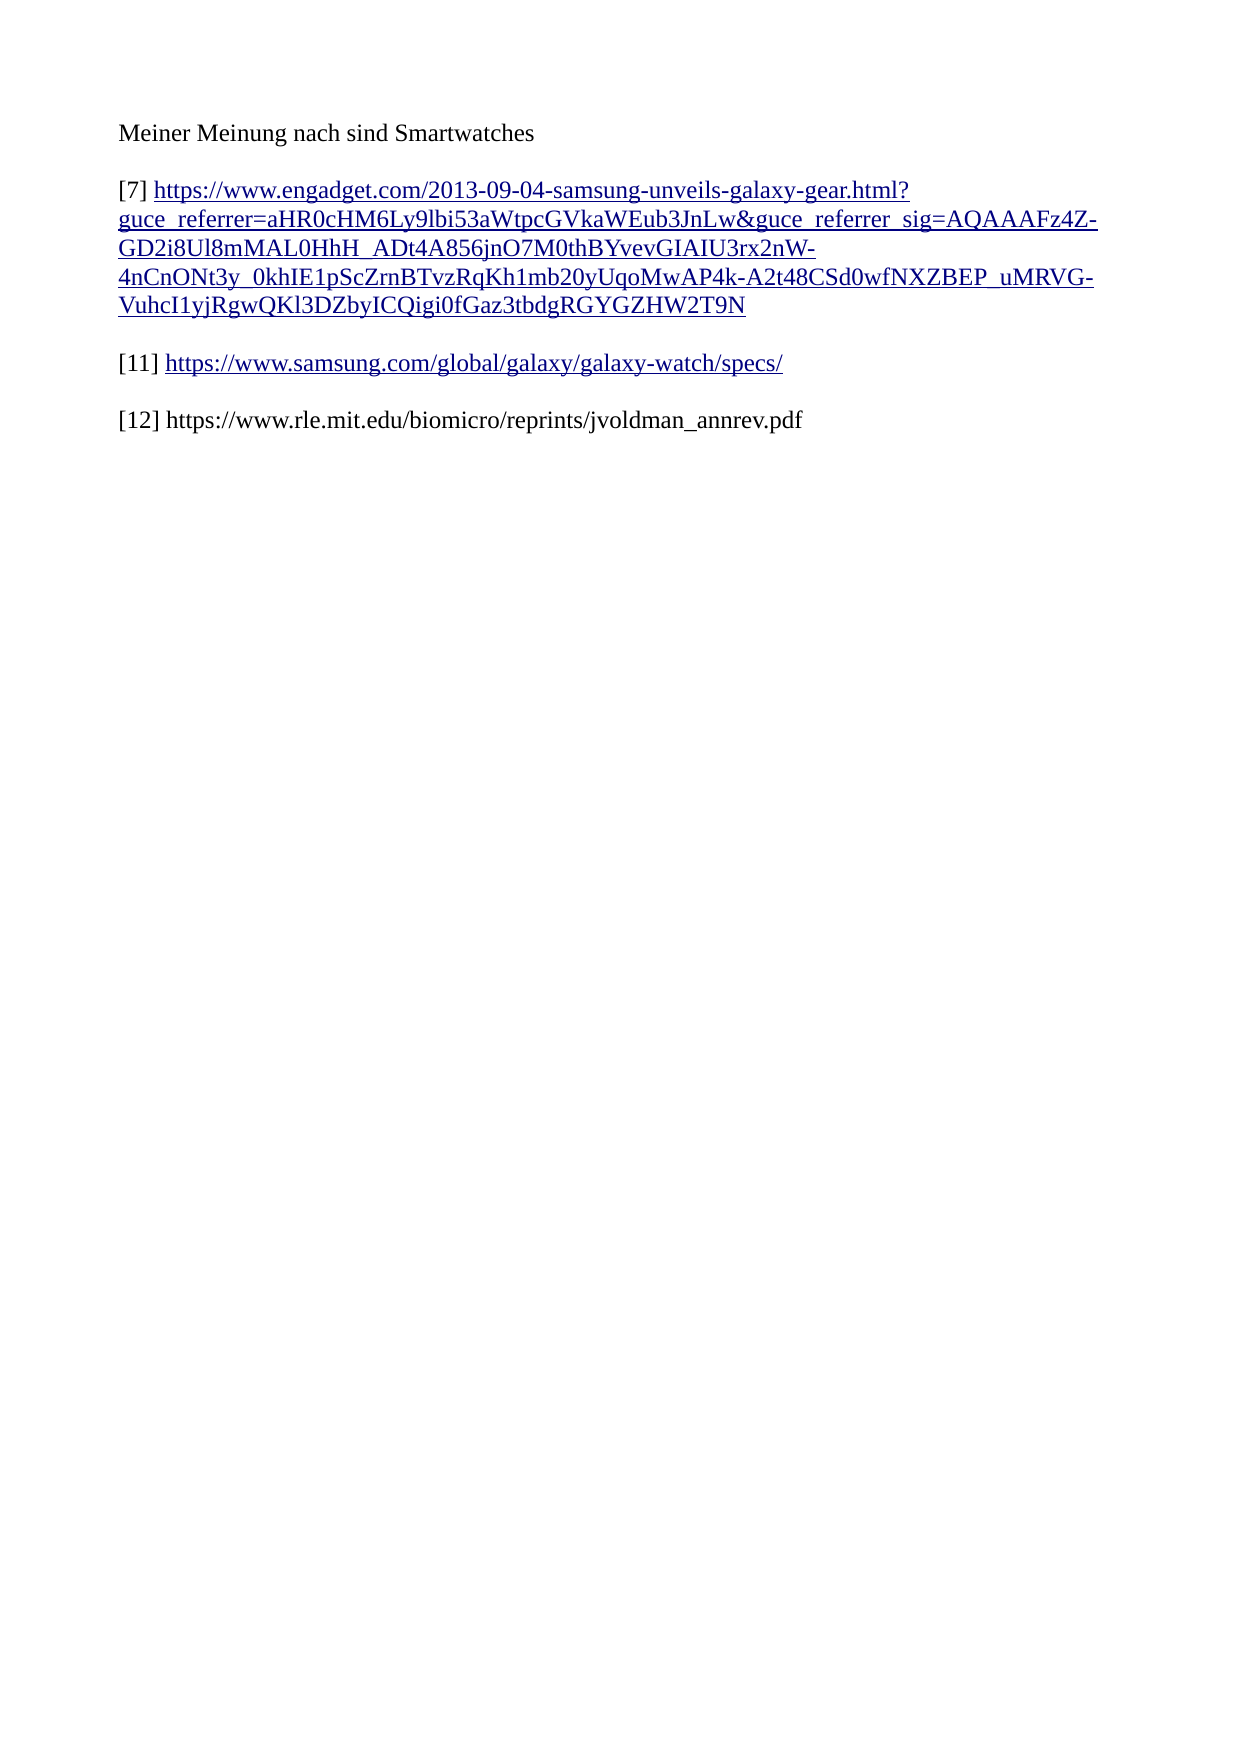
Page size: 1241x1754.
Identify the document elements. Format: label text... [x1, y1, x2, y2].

text [11] https://www.samsung.com/global/galaxy/galaxy-watch/specs/ [118, 348, 1122, 377]
text [7] https://www.engadget.com/2013-09-04-samsung-unveils-galaxy-gear.html?guce_referrer=aHR0cHM6Ly9lbi53aWtpcGVkaWEub3JnLw&guce_referrer_sig=AQAAAFz4Z-GD2i8Ul8mMAL0HhH_ADt4A856jnO7M0thBYvevGIAIU3rx2nW-4nCnONt3y_0khIE1pScZrnBTvzRqKh1mb20yUqoMwAP4k-A2t48CSd0wfNXZBEP_uMRVG-VuhcI1yjRgwQKl3DZbyICQigi0fGaz3tbdgRGYGZHW2T9N [118, 176, 1122, 319]
text Meiner Meinung nach sind Smartwatches [118, 118, 1122, 147]
text [12] https://www.rle.mit.edu/biomicro/reprints/jvoldman_annrev.pdf [118, 406, 1122, 434]
